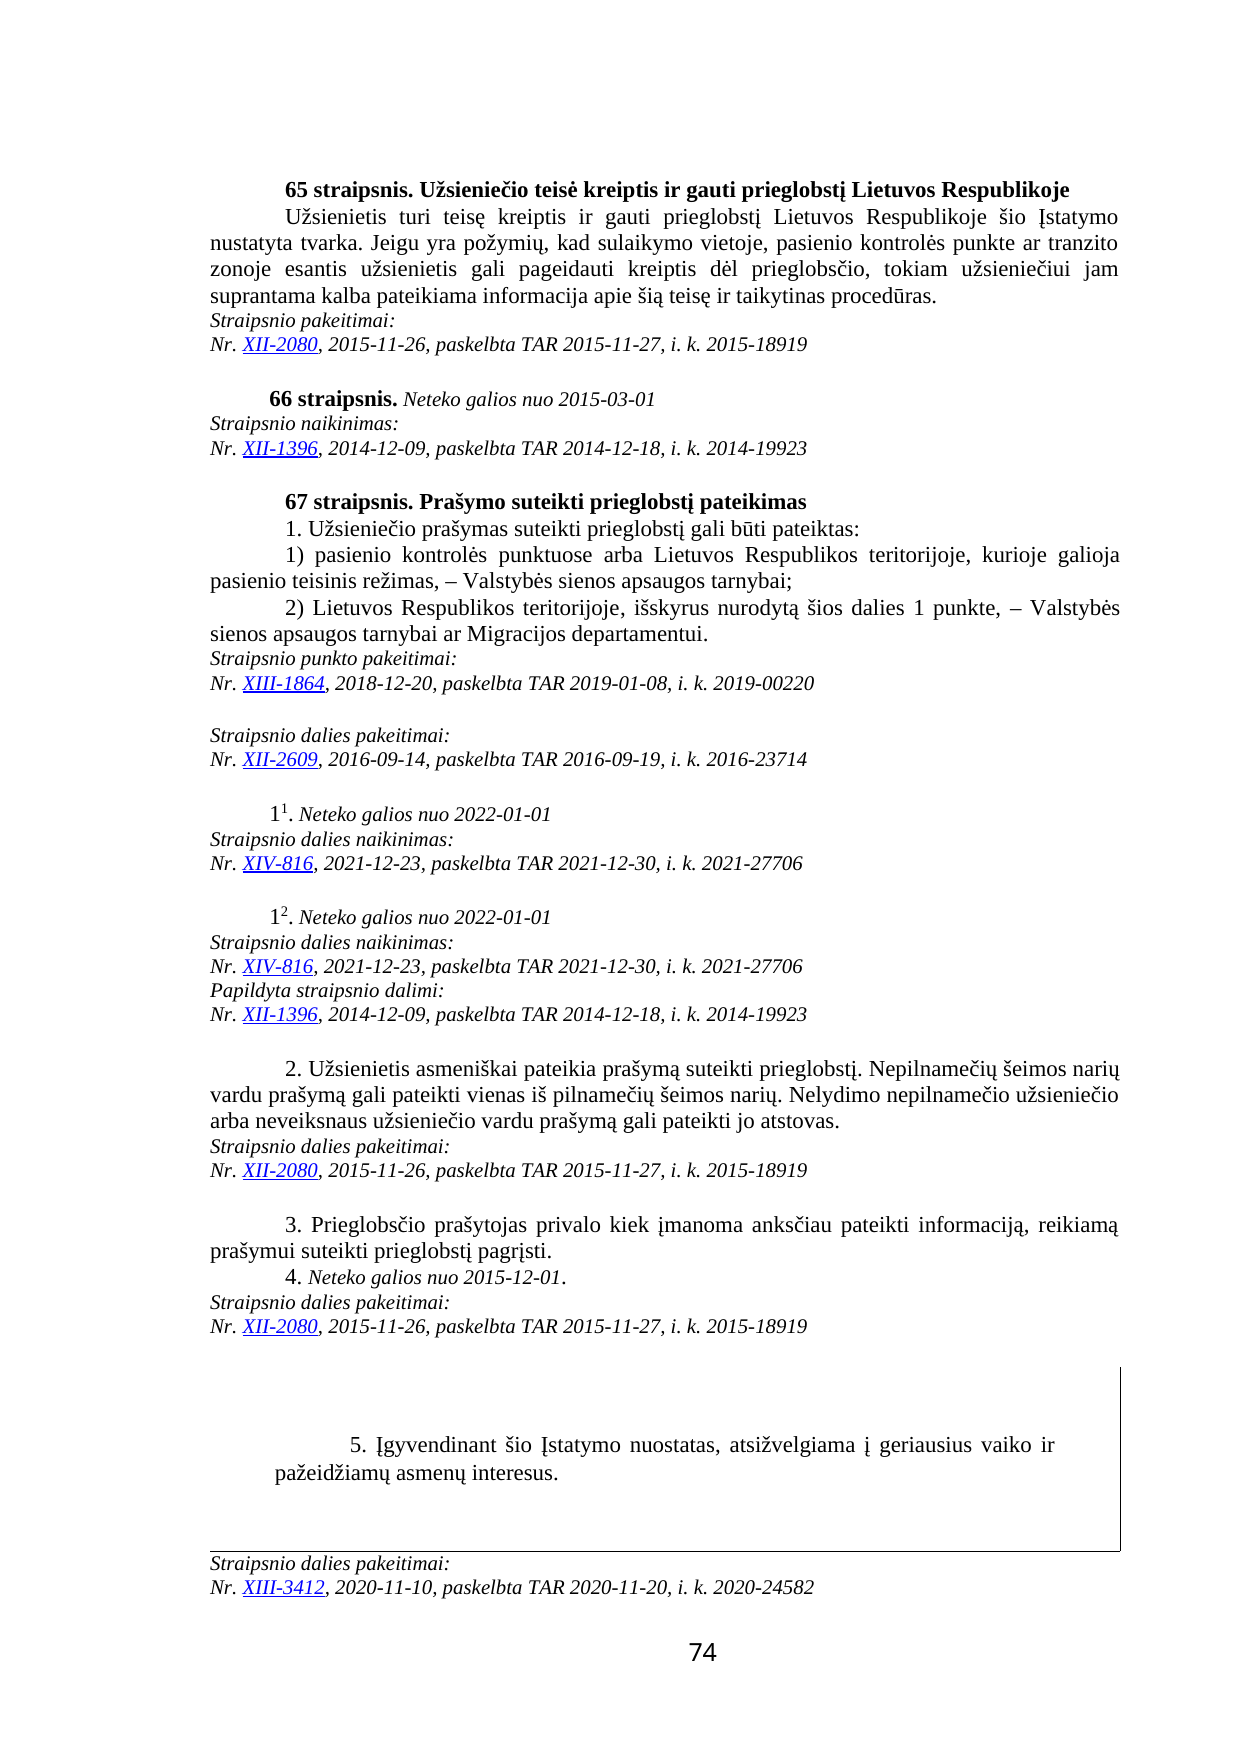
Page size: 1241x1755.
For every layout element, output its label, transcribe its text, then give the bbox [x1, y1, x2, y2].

text 11. Neteko galios nuo 2022-01-01 [210, 800, 1120, 826]
text Straipsnio pakeitimai: [210, 308, 1120, 332]
text Nr. XII-2609, 2016-09-14, paskelbta TAR 2016-09-19, i. k. 2016-23714 [210, 747, 1120, 771]
text Papildyta straipsnio dalimi: [210, 978, 1120, 1002]
text 12. Neteko galios nuo 2022-01-01 [210, 903, 1120, 930]
text Straipsnio dalies pakeitimai: [210, 1551, 1120, 1575]
text Nr. XII-2080, 2015-11-26, paskelbta TAR 2015-11-27, i. k. 2015-18919 [210, 1158, 1120, 1182]
text 2. Užsienietis asmeniškai pateikia prašymą suteikti prieglobstį. Nepilnamečių šeimos narių vardu prašymą gali pateikti vienas iš pilnamečių šeimos narių. Nelydimo nepilnamečio užsieniečio arba neveiksnaus užsieniečio vardu prašymą gali pateikti jo atstovas. [210, 1055, 1120, 1134]
text Nr. XIII-3412, 2020-11-10, paskelbta TAR 2020-11-20, i. k. 2020-24582 [210, 1575, 1120, 1599]
text Straipsnio punkto pakeitimai: [210, 646, 1120, 670]
text Straipsnio dalies naikinimas: [210, 826, 1120, 851]
text 66 straipsnis. Neteko galios nuo 2015-03-01 [210, 385, 1120, 411]
text Nr. XII-1396, 2014-12-09, paskelbta TAR 2014-12-18, i. k. 2014-19923 [210, 1002, 1120, 1026]
text Nr. XIII-1864, 2018-12-20, paskelbta TAR 2019-01-08, i. k. 2019-00220 [210, 670, 1120, 694]
text Straipsnio dalies pakeitimai: [210, 723, 1120, 747]
text 3. Prieglobsčio prašytojas privalo kiek įmanoma anksčiau pateikti informaciją, reikiamą prašymui suteikti prieglobstį pagrįsti. [210, 1211, 1120, 1263]
text Straipsnio naikinimas: [210, 411, 1120, 435]
text Nr. XII-1396, 2014-12-09, paskelbta TAR 2014-12-18, i. k. 2014-19923 [210, 435, 1120, 459]
text 65 straipsnis. Užsieniečio teisė kreiptis ir gauti prieglobstį Lietuvos Respublikoje [210, 176, 1120, 203]
text 4. Neteko galios nuo 2015-12-01. [210, 1263, 1120, 1290]
text Užsienietis turi teisę kreiptis ir gauti prieglobstį Lietuvos Respublikoje šio Įstatymo nustatyta tvarka. Jeigu yra požymių, kad sulaikymo vietoje, pasienio kontrolės punkte ar tranzito zonoje esantis užsienietis gali pageidauti kreiptis dėl prieglobsčio, tokiam užsieniečiui jam suprantama kalba pateikiama informacija apie šią teisę ir taikytinas procedūras. [210, 203, 1120, 308]
text 5. Įgyvendinant šio Įstatymo nuostatas, atsižvelgiama į geriausius vaiko ir pažeidžiamų asmenų interesus. [210, 1367, 1120, 1551]
text Straipsnio dalies pakeitimai: [210, 1134, 1120, 1158]
text Nr. XIV-816, 2021-12-23, paskelbta TAR 2021-12-30, i. k. 2021-27706 [210, 954, 1120, 978]
text 2) Lietuvos Respublikos teritorijoje, išskyrus nurodytą šios dalies 1 punkte, – Valstybės sienos apsaugos tarnybai ar Migracijos departamentui. [210, 594, 1120, 646]
text Nr. XIV-816, 2021-12-23, paskelbta TAR 2021-12-30, i. k. 2021-27706 [210, 851, 1120, 874]
text Nr. XII-2080, 2015-11-26, paskelbta TAR 2015-11-27, i. k. 2015-18919 [210, 1314, 1120, 1338]
text Nr. XII-2080, 2015-11-26, paskelbta TAR 2015-11-27, i. k. 2015-18919 [210, 332, 1120, 356]
text Straipsnio dalies naikinimas: [210, 930, 1120, 954]
text 67 straipsnis. Prašymo suteikti prieglobstį pateikimas [210, 488, 1120, 514]
text 1. Užsieniečio prašymas suteikti prieglobstį gali būti pateiktas: [210, 514, 1120, 541]
text 1) pasienio kontrolės punktuose arba Lietuvos Respublikos teritorijoje, kurioje galioja pasienio teisinis režimas, – Valstybės sienos apsaugos tarnybai; [210, 541, 1120, 594]
text Straipsnio dalies pakeitimai: [210, 1290, 1120, 1314]
